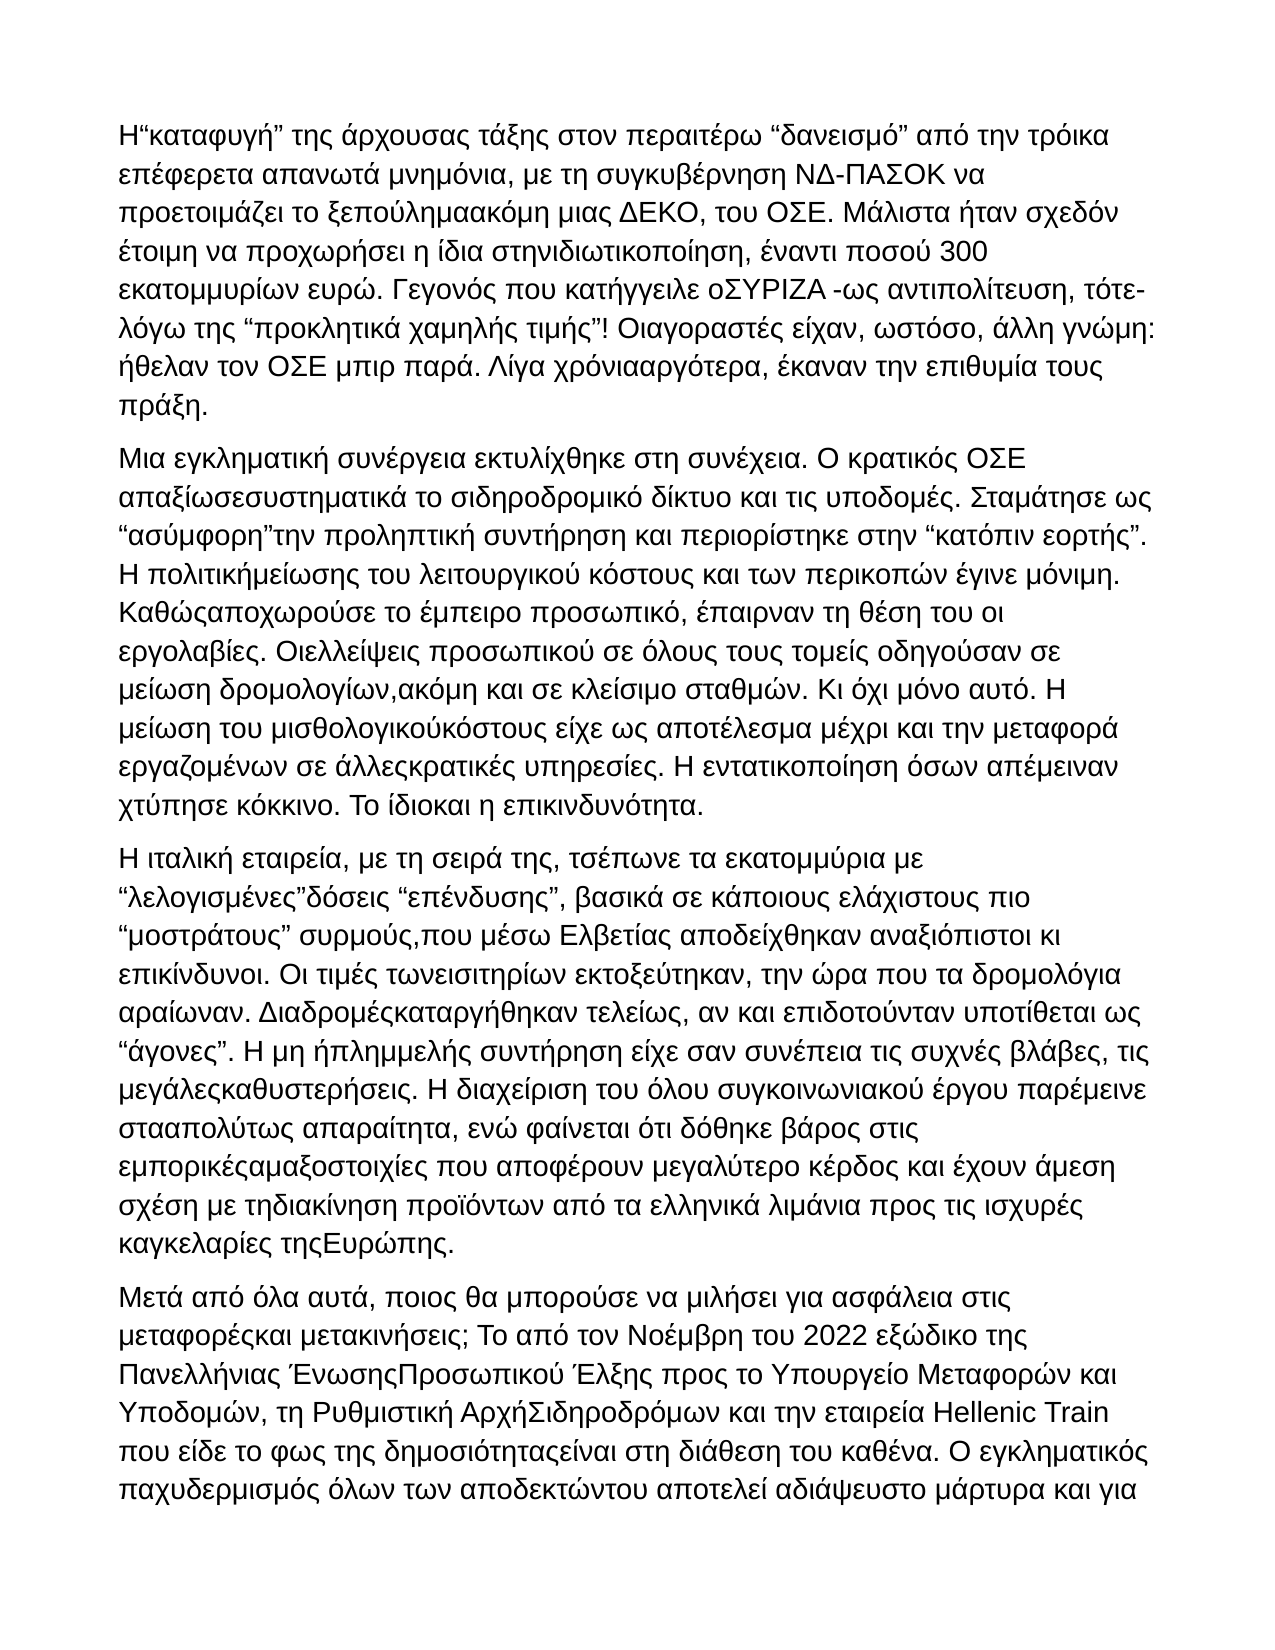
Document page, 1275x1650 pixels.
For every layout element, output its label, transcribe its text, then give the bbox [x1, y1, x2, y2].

text Μετά από όλα αυτά, ποιος θα μπορούσε να μιλήσει για ασφάλεια στις μεταφορέςκαι μετακινήσεις; Το από τον Νοέμβρη του 2022 εξώδικο της Πανελλήνιας ΈνωσηςΠροσωπικού Έλξης προς το Υπουργείο Μεταφορών και Υποδομών, τη Ρυθμιστική ΑρχήΣιδηροδρόμων και την εταιρεία Hellenic Train που είδε το φως της δημοσιότηταςείναι στη διάθεση του καθένα. Ο εγκληματικός παχυδερμισμός όλων των αποδεκτώντου αποτελεί αδιάψευστο μάρτυρα και για [118, 1279, 1157, 1506]
text Μια εγκληματική συνέργεια εκτυλίχθηκε στη συνέχεια. Ο κρατικός ΟΣΕ απαξίωσεσυστηματικά το σιδηροδρομικό δίκτυο και τις υποδομές. Σταμάτησε ως “ασύμφορη”την προληπτική συντήρηση και περιορίστηκε στην “κατόπιν εορτής”. Η πολιτικήμείωσης του λειτουργικού κόστους και των περικοπών έγινε μόνιμη. Καθώςαποχωρούσε το έμπειρο προσωπικό, έπαιρναν τη θέση του οι εργολαβίες. Οιελλείψεις προσωπικού σε όλους τους τομείς οδηγούσαν σε μείωση δρομολογίων,ακόμη και σε κλείσιμο σταθμών. Κι όχι μόνο αυτό. Η μείωση του μισθολογικούκόστους είχε ως αποτέλεσμα μέχρι και την μεταφορά εργαζομένων σε άλλεςκρατικές υπηρεσίες. Η εντατικοποίηση όσων απέμειναν χτύπησε κόκκινο. Το ίδιοκαι η επικινδυνότητα. [118, 441, 1157, 821]
text Η“καταφυγή” της άρχουσας τάξης στον περαιτέρω “δανεισμό” από την τρόικα επέφερετα απανωτά μνημόνια, με τη συγκυβέρνηση ΝΔ-ΠΑΣΟΚ να προετοιμάζει το ξεπούλημαακόμη μιας ΔΕΚΟ, του ΟΣΕ. Μάλιστα ήταν σχεδόν έτοιμη να προχωρήσει η ίδια στηνιδιωτικοποίηση, έναντι ποσού 300 εκατομμυρίων ευρώ. Γεγονός που κατήγγειλε οΣΥΡΙΖΑ -ως αντιπολίτευση, τότε- λόγω της “προκλητικά χαμηλής τιμής”! Οιαγοραστές είχαν, ωστόσο, άλλη γνώμη: ήθελαν τον ΟΣΕ μπιρ παρά. Λίγα χρόνιααργότερα, έκαναν την επιθυμία τους πράξη. [118, 118, 1157, 421]
text Η ιταλική εταιρεία, με τη σειρά της, τσέπωνε τα εκατομμύρια με “λελογισμένες”δόσεις “επένδυσης”, βασικά σε κάποιους ελάχιστους πιο “μοστράτους” συρμούς,που μέσω Ελβετίας αποδείχθηκαν αναξιόπιστοι κι επικίνδυνοι. Οι τιμές τωνεισιτηρίων εκτοξεύτηκαν, την ώρα που τα δρομολόγια αραίωναν. Διαδρομέςκαταργήθηκαν τελείως, αν και επιδοτούνταν υποτίθεται ως “άγονες”. Η μη ήπλημμελής συντήρηση είχε σαν συνέπεια τις συχνές βλάβες, τις μεγάλεςκαθυστερήσεις. Η διαχείριση του όλου συγκοινωνιακού έργου παρέμεινε στααπολύτως απαραίτητα, ενώ φαίνεται ότι δόθηκε βάρος στις εμπορικέςαμαξοστοιχίες που αποφέρουν μεγαλύτερο κέρδος και έχουν άμεση σχέση με τηδιακίνηση προϊόντων από τα ελληνικά λιμάνια προς τις ισχυρές καγκελαρίες τηςΕυρώπης. [118, 841, 1157, 1260]
